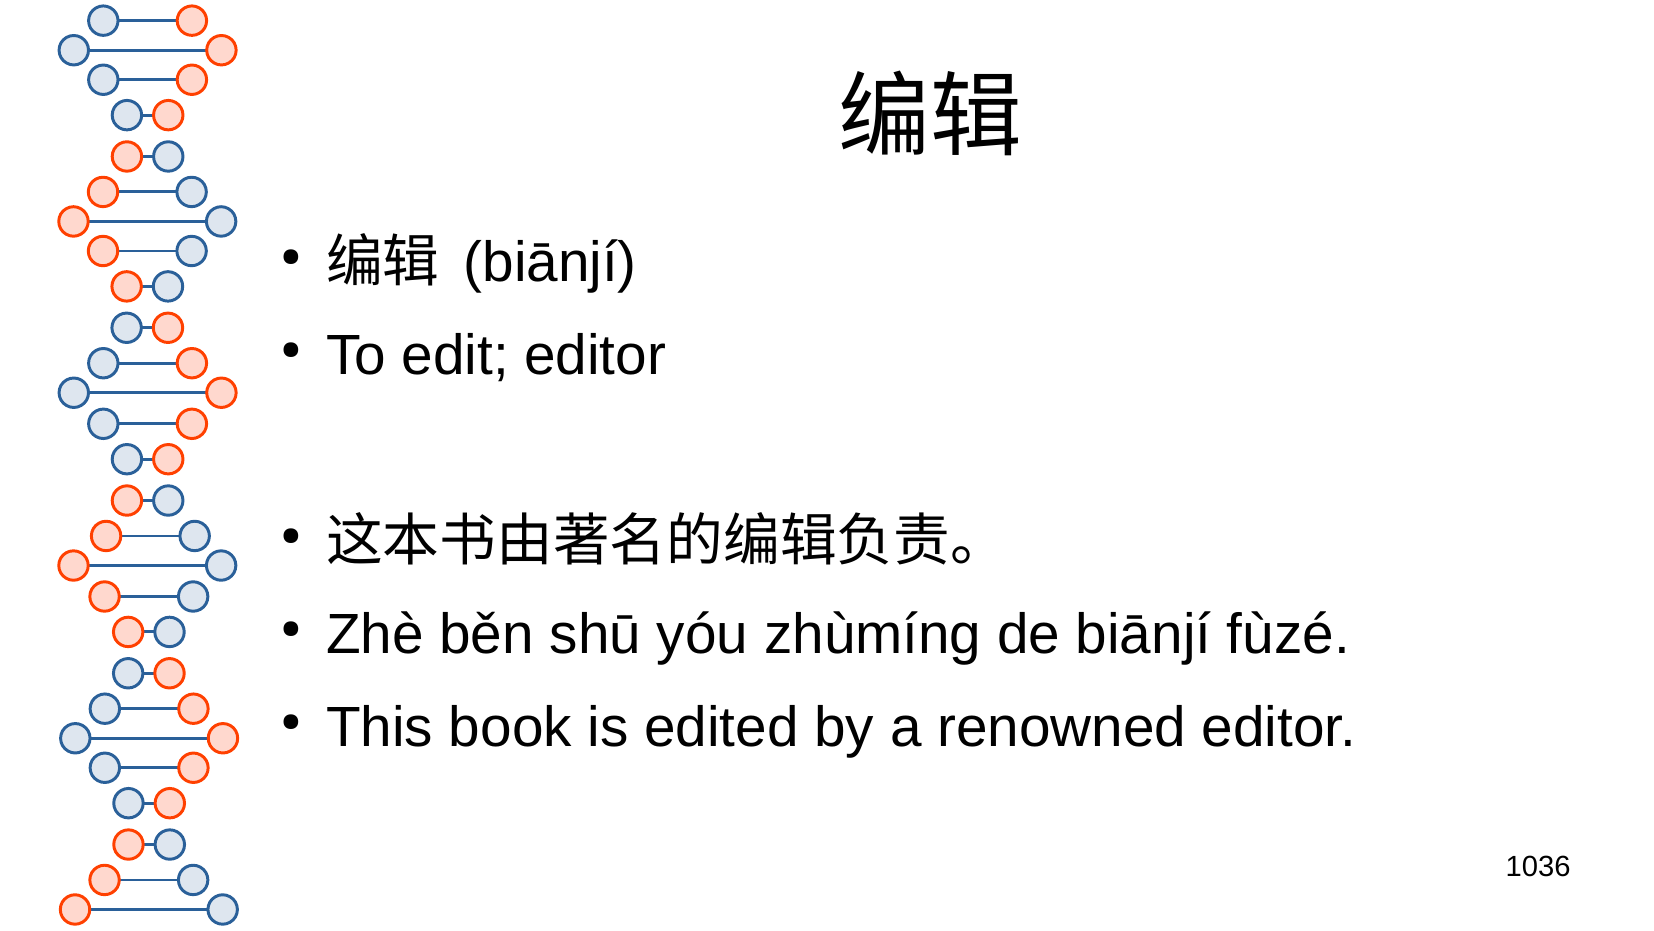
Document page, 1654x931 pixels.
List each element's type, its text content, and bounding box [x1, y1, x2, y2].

title 编辑 [265, 35, 1595, 189]
list 编辑 (biānjí) To edit; editor 这本书由著名的编辑负责。 Zhè běn shū yóu zhùmíng de biānjí fùzé. This book is edited by a renowned editor. [265, 224, 1595, 764]
